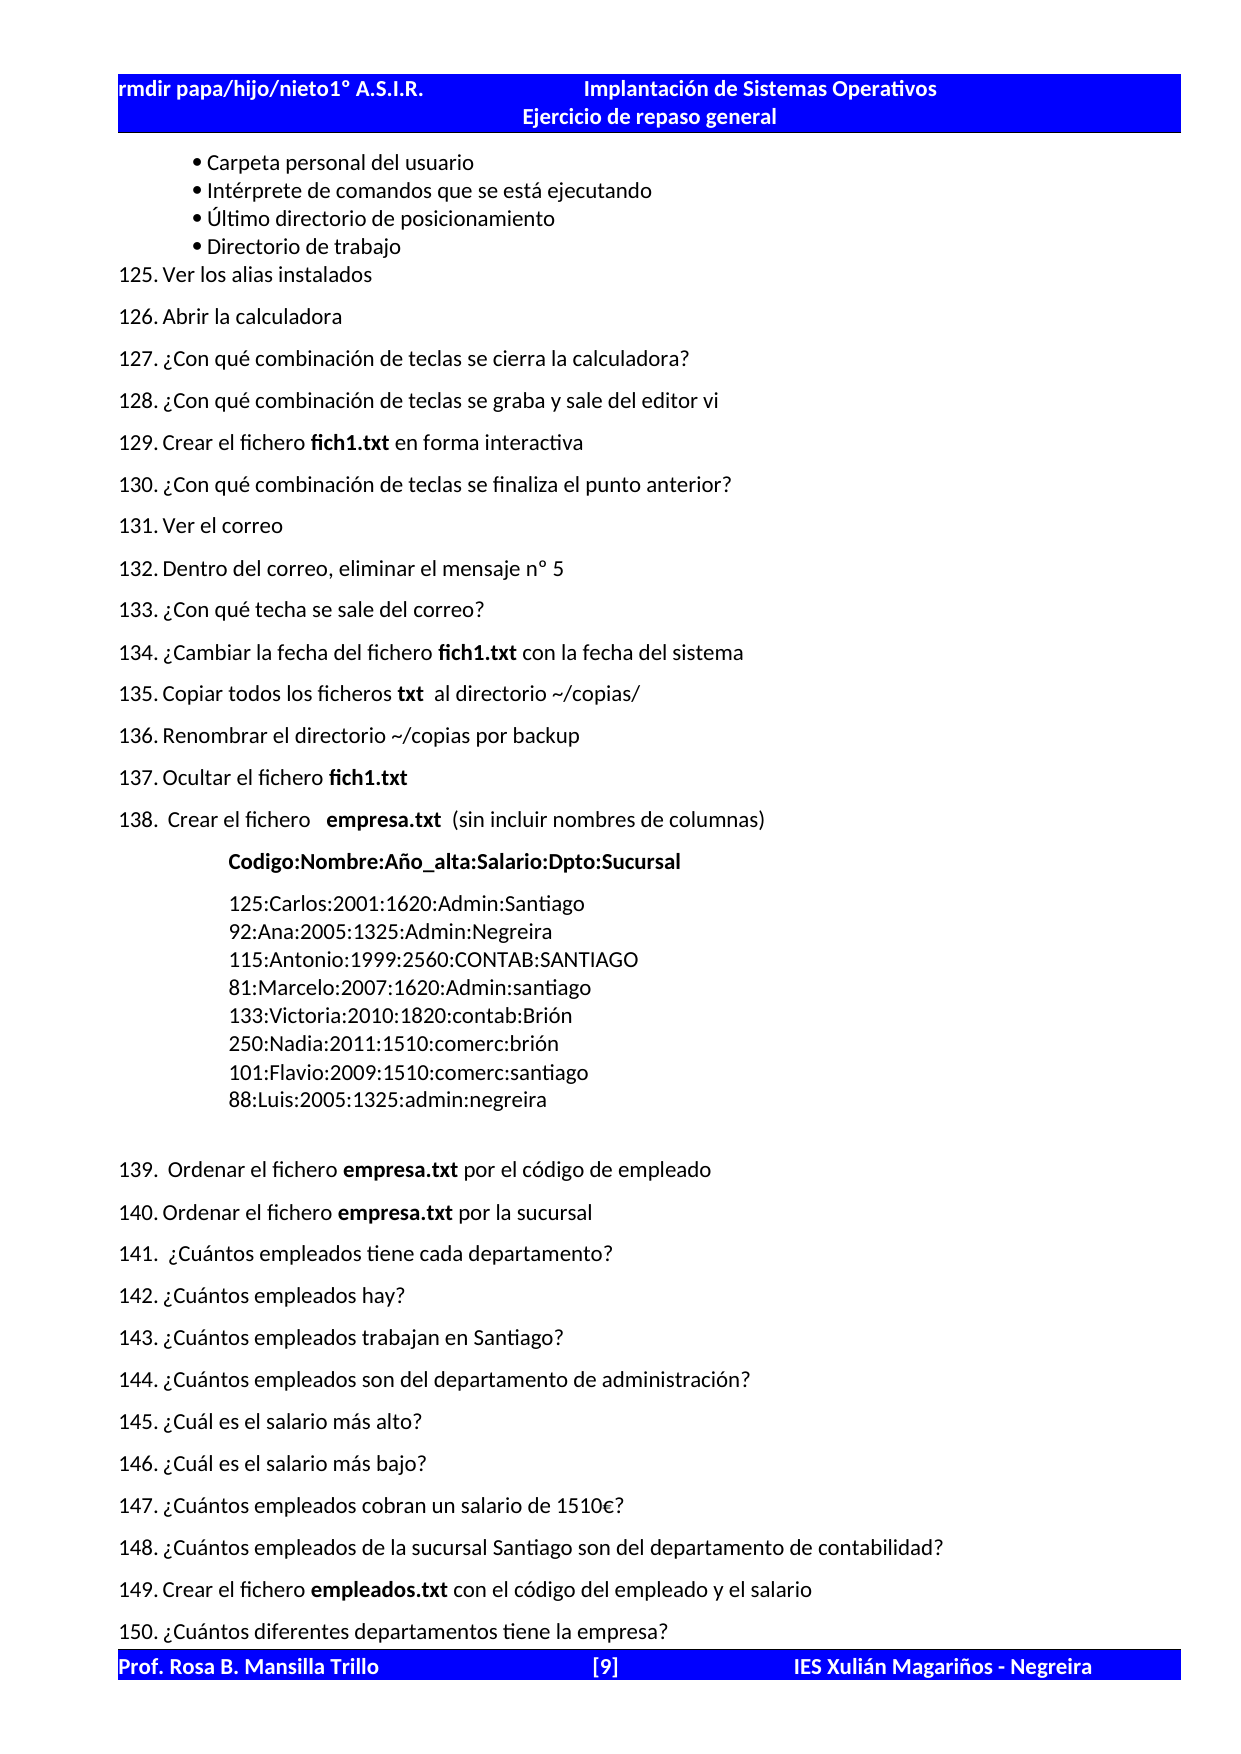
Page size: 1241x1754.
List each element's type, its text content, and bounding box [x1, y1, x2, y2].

list Ocultar el fichero fich1.txt [118, 763, 1181, 792]
list Carpeta personal del usuario [193, 148, 1181, 176]
list ¿Cuál es el salario más bajo? [118, 1449, 1181, 1477]
list ¿Con qué techa se sale del correo? [118, 596, 1181, 624]
list ¿Cuántos empleados hay? [118, 1282, 1181, 1309]
list Directorio de trabajo [193, 232, 1181, 260]
text 250:Nadia:2011:1510:comerc:brión [228, 1029, 1181, 1058]
list Ordenar el fichero empresa.txt por la sucursal [118, 1198, 1181, 1226]
list Ver el correo [118, 512, 1181, 540]
list ¿Cuántos empleados tiene cada departamento? [118, 1239, 1181, 1268]
list ¿Cambiar la fecha del fichero fich1.txt con la fecha del sistema [118, 638, 1181, 666]
list Ver los alias instalados [118, 260, 1181, 288]
text 81:Marcelo:2007:1620:Admin:santiago [228, 973, 1181, 1002]
list ¿Con qué combinación de teclas se cierra la calculadora? [118, 344, 1181, 372]
text 101:Flavio:2009:1510:comerc:santiago [228, 1058, 1181, 1086]
list Renombrar el directorio ~/copias por backup [118, 722, 1181, 749]
text 88:Luis:2005:1325:admin:negreira [228, 1086, 1181, 1114]
list Dentro del correo, eliminar el mensaje nº 5 [118, 554, 1181, 582]
list Crear el fichero empresa.txt (sin incluir nombres de columnas) [118, 806, 1181, 833]
list ¿Cuántos diferentes departamentos tiene la empresa? [118, 1617, 1181, 1645]
list ¿Con qué combinación de teclas se graba y sale del editor vi [118, 386, 1181, 414]
list Crear el fichero empleados.txt con el código del empleado y el salario [118, 1575, 1181, 1603]
list Último directorio de posicionamiento [193, 204, 1181, 232]
text Codigo:Nombre:Año_alta:Salario:Dpto:Sucursal [228, 847, 1181, 876]
text 92:Ana:2005:1325:Admin:Negreira [228, 917, 1181, 946]
list ¿Cuál es el salario más alto? [118, 1407, 1181, 1436]
list Intérprete de comandos que se está ejecutando [193, 176, 1181, 204]
list ¿Con qué combinación de teclas se finaliza el punto anterior? [118, 470, 1181, 498]
text 125:Carlos:2001:1620:Admin:Santiago [228, 889, 1181, 917]
list Abrir la calculadora [118, 302, 1181, 330]
list ¿Cuántos empleados cobran un salario de 1510€? [118, 1491, 1181, 1519]
list Ordenar el fichero empresa.txt por el código de empleado [118, 1156, 1181, 1184]
list ¿Cuántos empleados son del departamento de administración? [118, 1366, 1181, 1393]
list Copiar todos los ficheros txt al directorio ~/copias/ [118, 679, 1181, 708]
list ¿Cuántos empleados de la sucursal Santiago son del departamento de contabilidad? [118, 1533, 1181, 1561]
text 115:Antonio:1999:2560:CONTAB:SANTIAGO [228, 946, 1181, 973]
list Crear el fichero fich1.txt en forma interactiva [118, 428, 1181, 456]
list ¿Cuántos empleados trabajan en Santiago? [118, 1323, 1181, 1352]
text 133:Victoria:2010:1820:contab:Brión [228, 1002, 1181, 1029]
